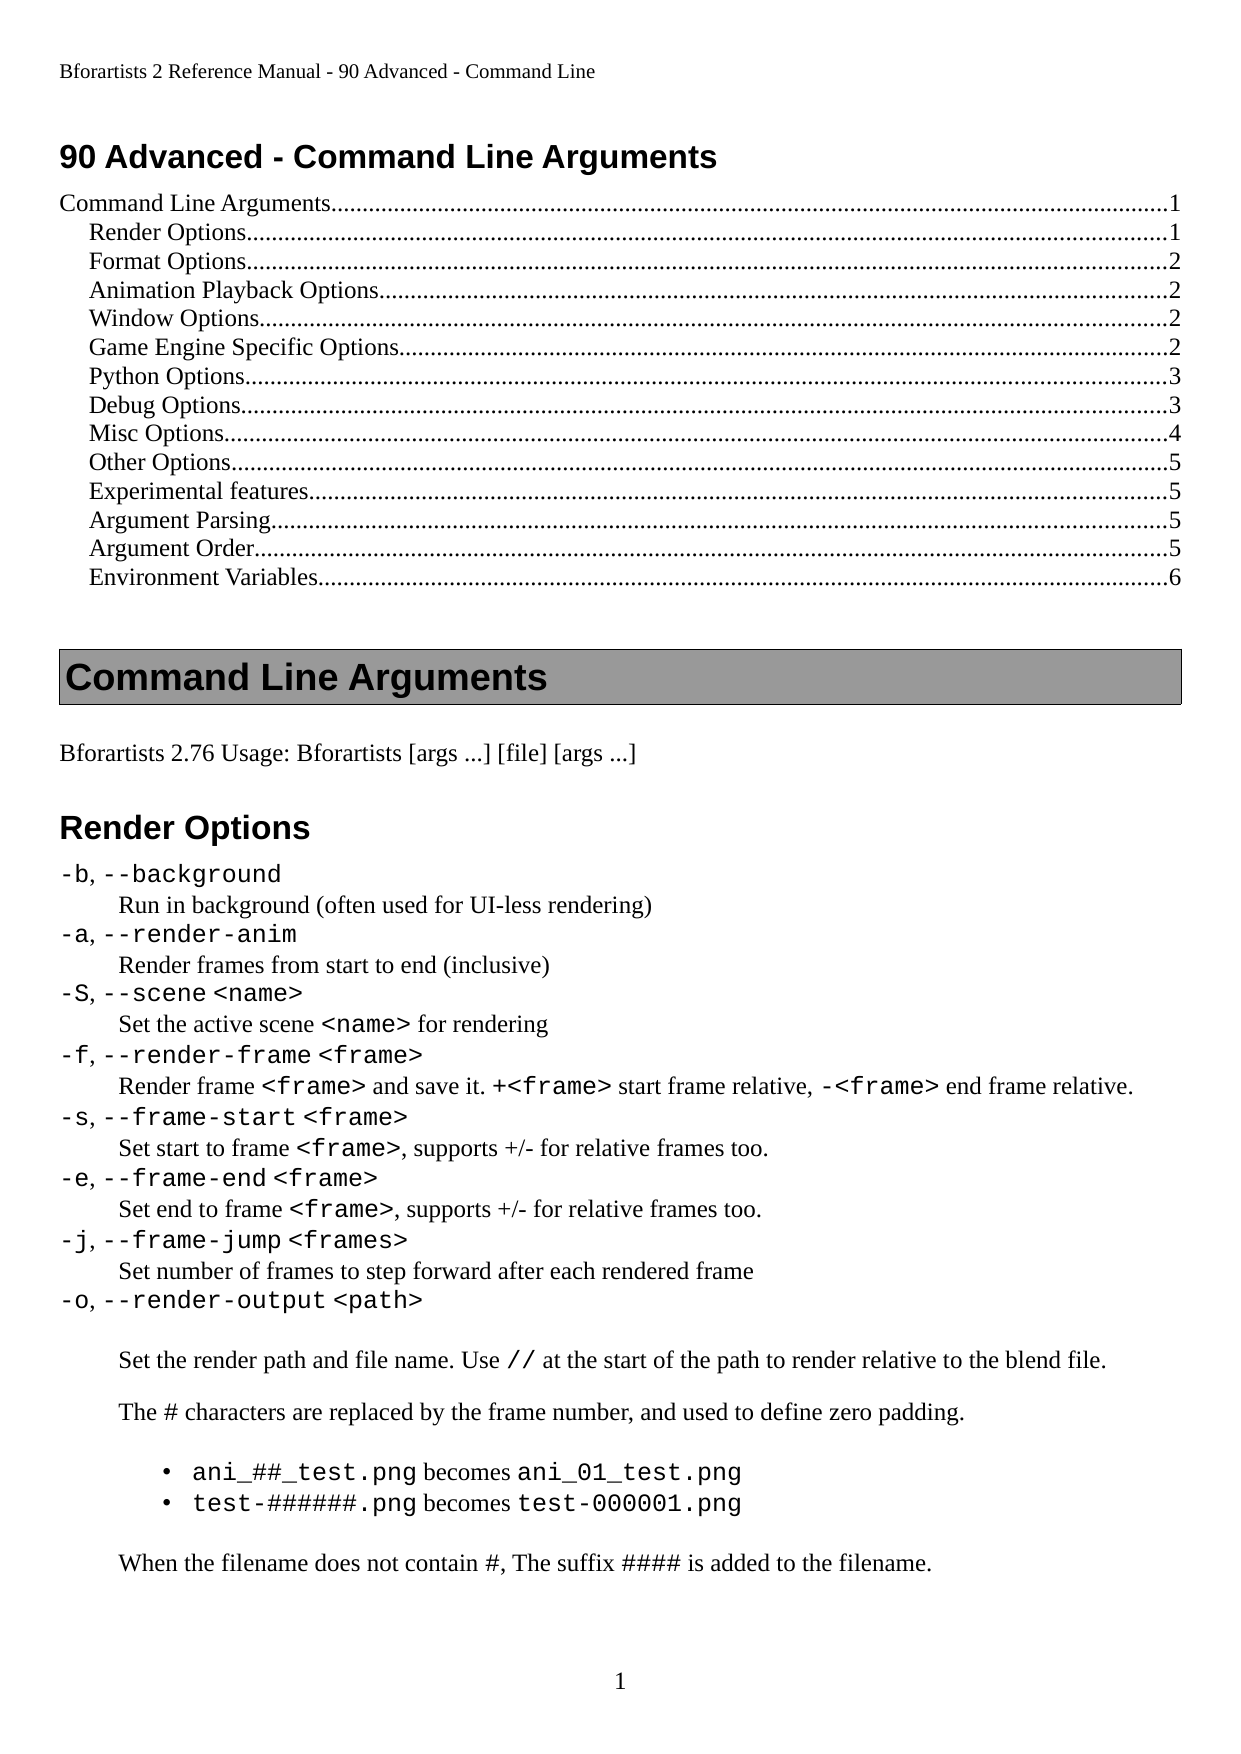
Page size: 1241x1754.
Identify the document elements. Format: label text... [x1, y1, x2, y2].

list When the filename does not contain #, The suffix #### is added to the filename. [118, 1548, 1181, 1579]
text Python Options 3 [88, 361, 1181, 390]
subtitle -f, --render-frame <frame> [59, 1040, 1181, 1071]
list test-######.png becomes test-000001.png [162, 1488, 1181, 1519]
text Command Line Arguments 1 [59, 188, 1181, 217]
subtitle -b, --background [59, 859, 1181, 890]
text Environment Variables 6 [88, 562, 1181, 591]
list Render frames from start to end (inclusive) [118, 950, 1181, 978]
text Format Options 2 [88, 246, 1181, 275]
text Bforartists 2.76 Usage: Bforartists [args ...] [file] [args ...] [59, 738, 1181, 767]
list ani_##_test.png becomes ani_01_test.png [162, 1457, 1181, 1488]
subtitle -s, --frame-start <frame> [59, 1102, 1181, 1133]
list Set number of frames to step forward after each rendered frame [118, 1256, 1181, 1285]
list The # characters are replaced by the frame number, and used to define zero padding. [118, 1397, 1181, 1427]
subtitle -a, --render-anim [59, 919, 1181, 950]
text Argument Parsing 5 [88, 505, 1181, 533]
subtitle 90 Advanced - Command Line Arguments [59, 138, 1181, 176]
text Misc Options 4 [88, 418, 1181, 447]
text Set the render path and file name. Use // at the start of the path to render relative to the blend file. [118, 1345, 1181, 1376]
text Window Options 2 [88, 303, 1181, 332]
subtitle -o, --render-output <path> [59, 1285, 1181, 1316]
list Run in background (often used for UI-less rendering) [118, 890, 1181, 919]
text Experimental features 5 [88, 476, 1181, 505]
text Game Engine Specific Options 2 [88, 332, 1181, 361]
text Argument Order 5 [88, 533, 1181, 562]
list Set the active scene <name> for rendering [118, 1009, 1181, 1040]
text Debug Options 3 [88, 390, 1181, 418]
subtitle -e, --frame-end <frame> [59, 1163, 1181, 1194]
list Set end to frame <frame>, supports +/- for relative frames too. [118, 1194, 1181, 1225]
text Other Options 5 [88, 447, 1181, 476]
list Set start to frame <frame>, supports +/- for relative frames too. [118, 1133, 1181, 1163]
text Animation Playback Options 2 [88, 275, 1181, 303]
subtitle -S, --scene <name> [59, 978, 1181, 1009]
subtitle Render Options [59, 808, 1181, 847]
text Render Options 1 [88, 217, 1181, 246]
table_header Command Line Arguments [60, 650, 1181, 704]
subtitle -j, --frame-jump <frames> [59, 1225, 1181, 1256]
list Render frame <frame> and save it. +<frame> start frame relative, -<frame> end frame relative. [118, 1071, 1181, 1102]
